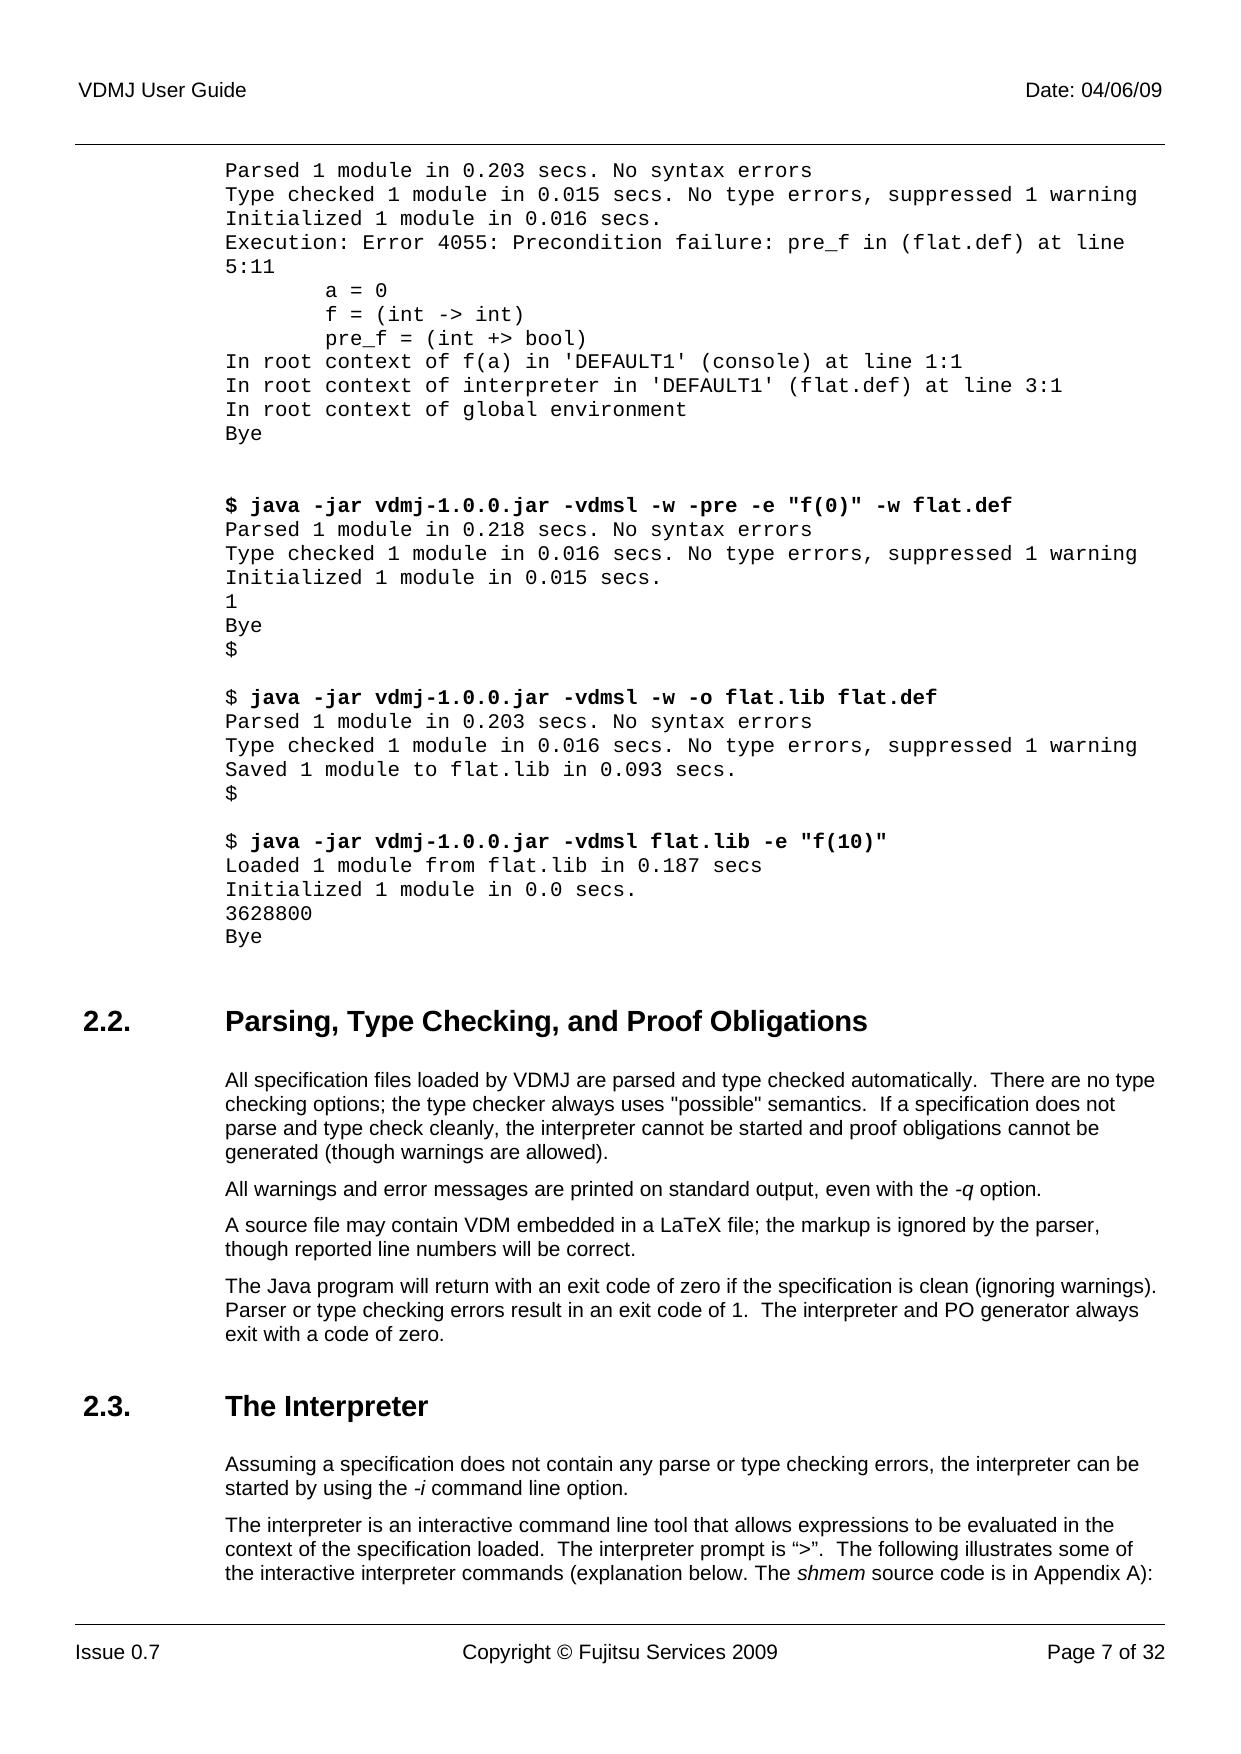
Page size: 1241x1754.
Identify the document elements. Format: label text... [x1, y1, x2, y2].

text A source file may contain VDM embedded in a LaTeX file; the markup is ignored by the parser, though reported line numbers will be correct. [225, 1213, 1165, 1261]
subtitle Parsing, Type Checking, and Proof Obligations [75, 1004, 1165, 1038]
text Bye [225, 926, 1165, 950]
text Type checked 1 module in 0.016 secs. No type errors, suppressed 1 warning [225, 735, 1165, 759]
text Bye [225, 615, 1165, 639]
text pre_f = (int +> bool) [225, 327, 1165, 351]
text Execution: Error 4055: Precondition failure: pre_f in (flat.def) at line 5:11 [225, 232, 1165, 279]
text The interpreter is an interactive command line tool that allows expressions to be evaluated in the context of the specification loaded. The interpreter prompt is “>”. The following illustrates some of the interactive interpreter commands (explanation below. The shmem source code is in Appendix A): [225, 1513, 1165, 1585]
text Loaded 1 module from flat.lib in 0.187 secs [225, 854, 1165, 878]
text Bye [225, 423, 1165, 447]
text In root context of interpreter in 'DEFAULT1' (flat.def) at line 3:1 [225, 375, 1165, 399]
text a = 0 [225, 279, 1165, 303]
text Parsed 1 module in 0.218 secs. No syntax errors [225, 519, 1165, 543]
text Initialized 1 module in 0.016 secs. [225, 208, 1165, 232]
text $ java -jar vdmj-1.0.0.jar -vdmsl flat.lib -e "f(10)" [225, 831, 1165, 854]
text Type checked 1 module in 0.015 secs. No type errors, suppressed 1 warning [225, 184, 1165, 208]
text $ [225, 639, 1165, 663]
text Assuming a specification does not contain any parse or type checking errors, the interpreter can be started by using the -i command line option. [225, 1452, 1165, 1500]
subtitle The Interpreter [75, 1388, 1165, 1422]
text $ java -jar vdmj-1.0.0.jar -vdmsl -w -o flat.lib flat.def [225, 687, 1165, 711]
text Initialized 1 module in 0.0 secs. [225, 878, 1165, 902]
text 3628800 [225, 902, 1165, 926]
text 1 [225, 591, 1165, 615]
text In root context of f(a) in 'DEFAULT1' (console) at line 1:1 [225, 351, 1165, 375]
text f = (int -> int) [225, 303, 1165, 327]
text All warnings and error messages are printed on standard output, even with the -q option. [225, 1177, 1165, 1201]
text Parsed 1 module in 0.203 secs. No syntax errors [225, 711, 1165, 735]
text Initialized 1 module in 0.015 secs. [225, 567, 1165, 591]
text All specification files loaded by VDMJ are parsed and type checked automatically. There are no type checking options; the type checker always uses "possible" semantics. If a specification does not parse and type check cleanly, the interpreter cannot be started and proof obligations cannot be generated (though warnings are allowed). [225, 1068, 1165, 1164]
text Type checked 1 module in 0.016 secs. No type errors, suppressed 1 warning [225, 543, 1165, 567]
text $ [225, 783, 1165, 807]
text Saved 1 module to flat.lib in 0.093 secs. [225, 759, 1165, 783]
text $ java -jar vdmj-1.0.0.jar -vdmsl -w -pre -e "f(0)" -w flat.def [225, 495, 1165, 519]
text Parsed 1 module in 0.203 secs. No syntax errors [225, 160, 1165, 184]
text In root context of global environment [225, 399, 1165, 423]
text The Java program will return with an exit code of zero if the specification is clean (ignoring warnings). Parser or type checking errors result in an exit code of 1. The interpreter and PO generator always exit with a code of zero. [225, 1274, 1165, 1346]
